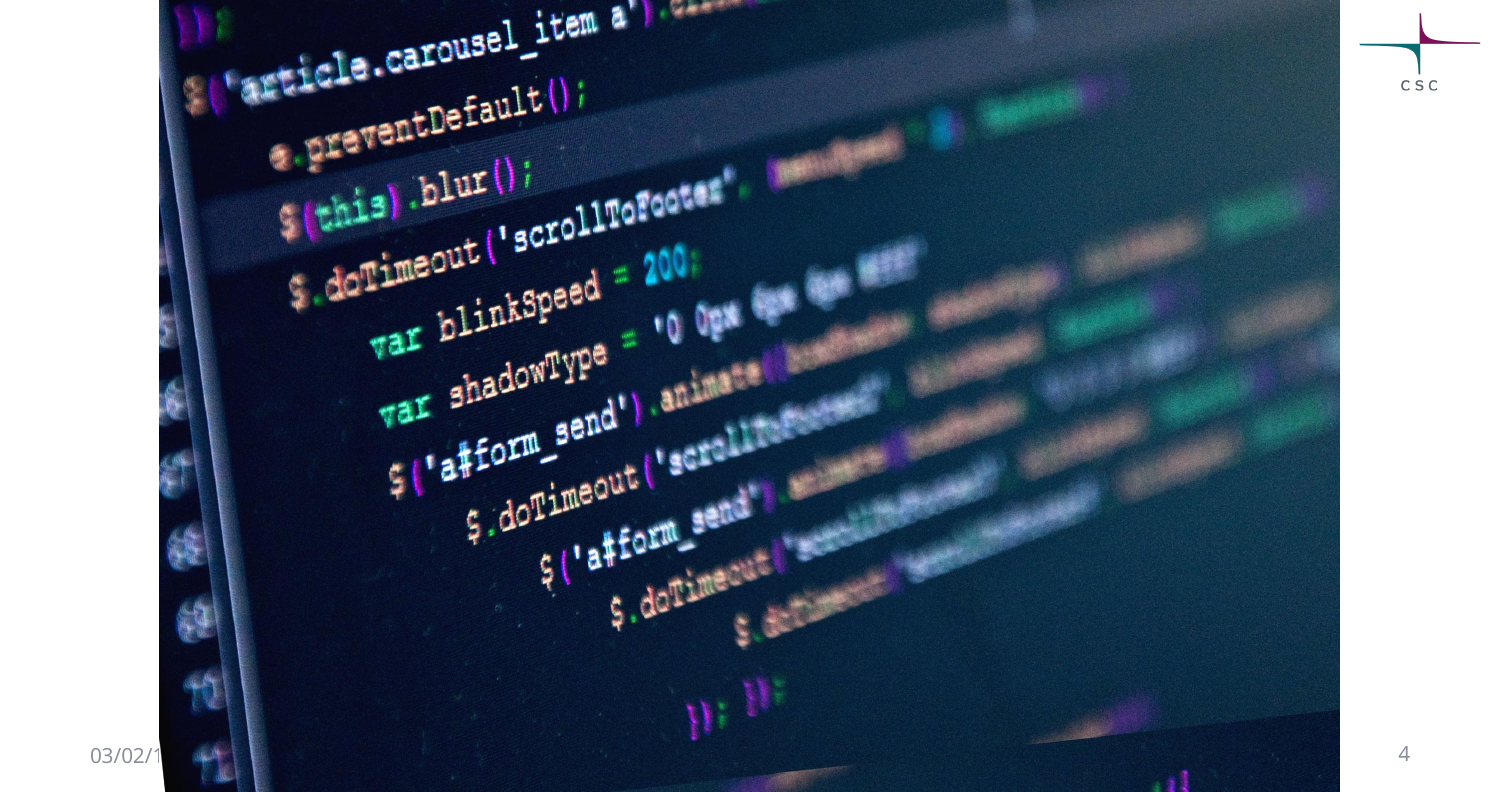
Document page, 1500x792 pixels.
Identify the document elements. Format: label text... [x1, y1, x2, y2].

picture [1359, 13, 1483, 91]
slide_number 03/02/15 [75, 733, 159, 777]
picture [159, 0, 1340, 792]
slide_number [1340, 733, 1425, 777]
